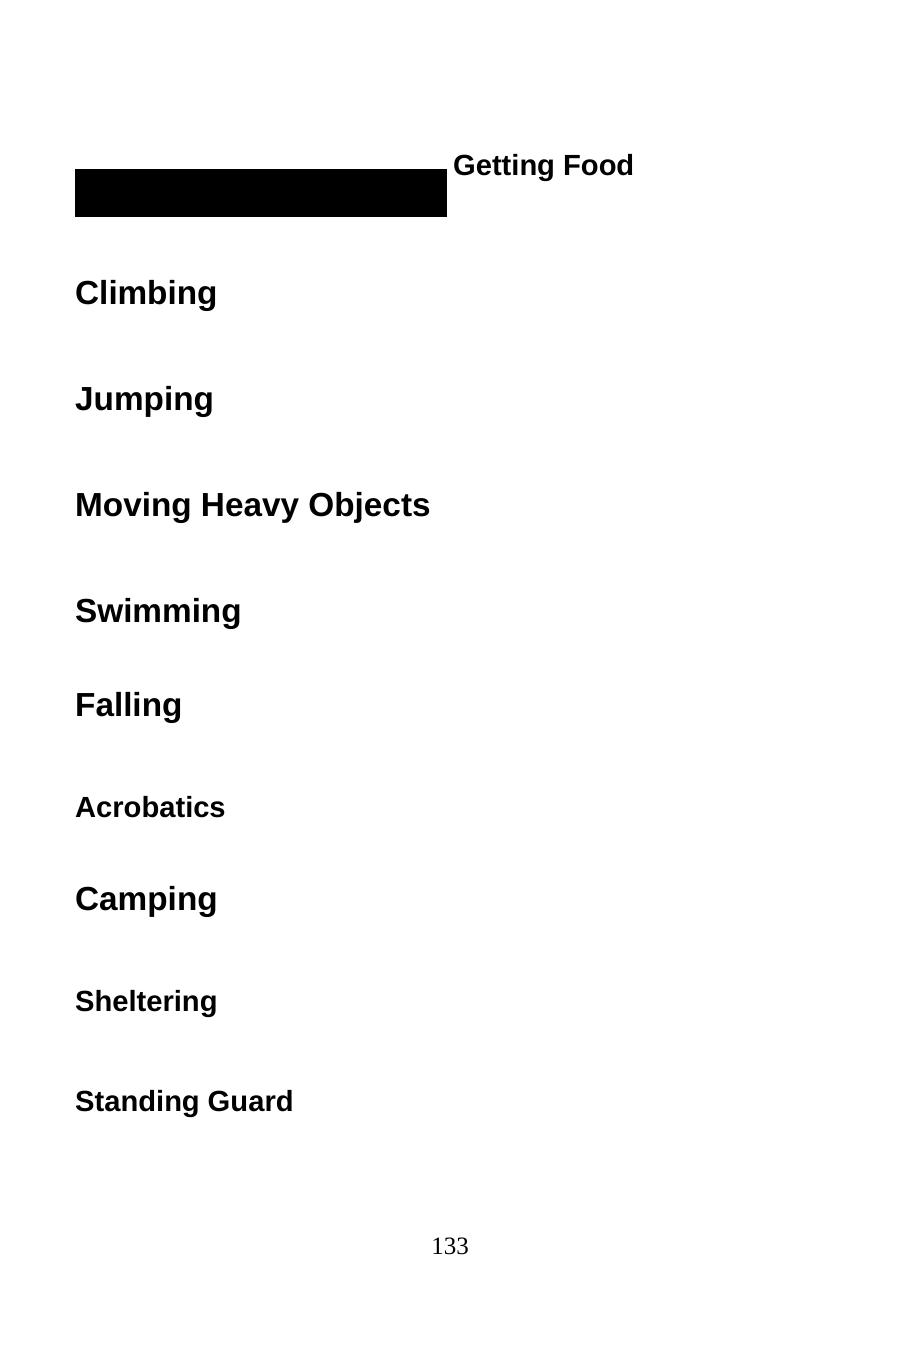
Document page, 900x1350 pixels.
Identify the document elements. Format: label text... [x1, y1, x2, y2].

subtitle Sheltering [75, 984, 447, 1018]
subtitle Getting Food [453, 148, 825, 182]
subtitle Falling [75, 685, 447, 724]
subtitle Jumping [75, 379, 447, 417]
subtitle Standing Guard [75, 1084, 447, 1118]
subtitle Moving Heavy Objects [75, 485, 447, 523]
subtitle Camping [75, 879, 447, 918]
subtitle Acrobatics [75, 790, 447, 823]
subtitle Swimming [75, 591, 447, 629]
subtitle Climbing [75, 273, 447, 311]
